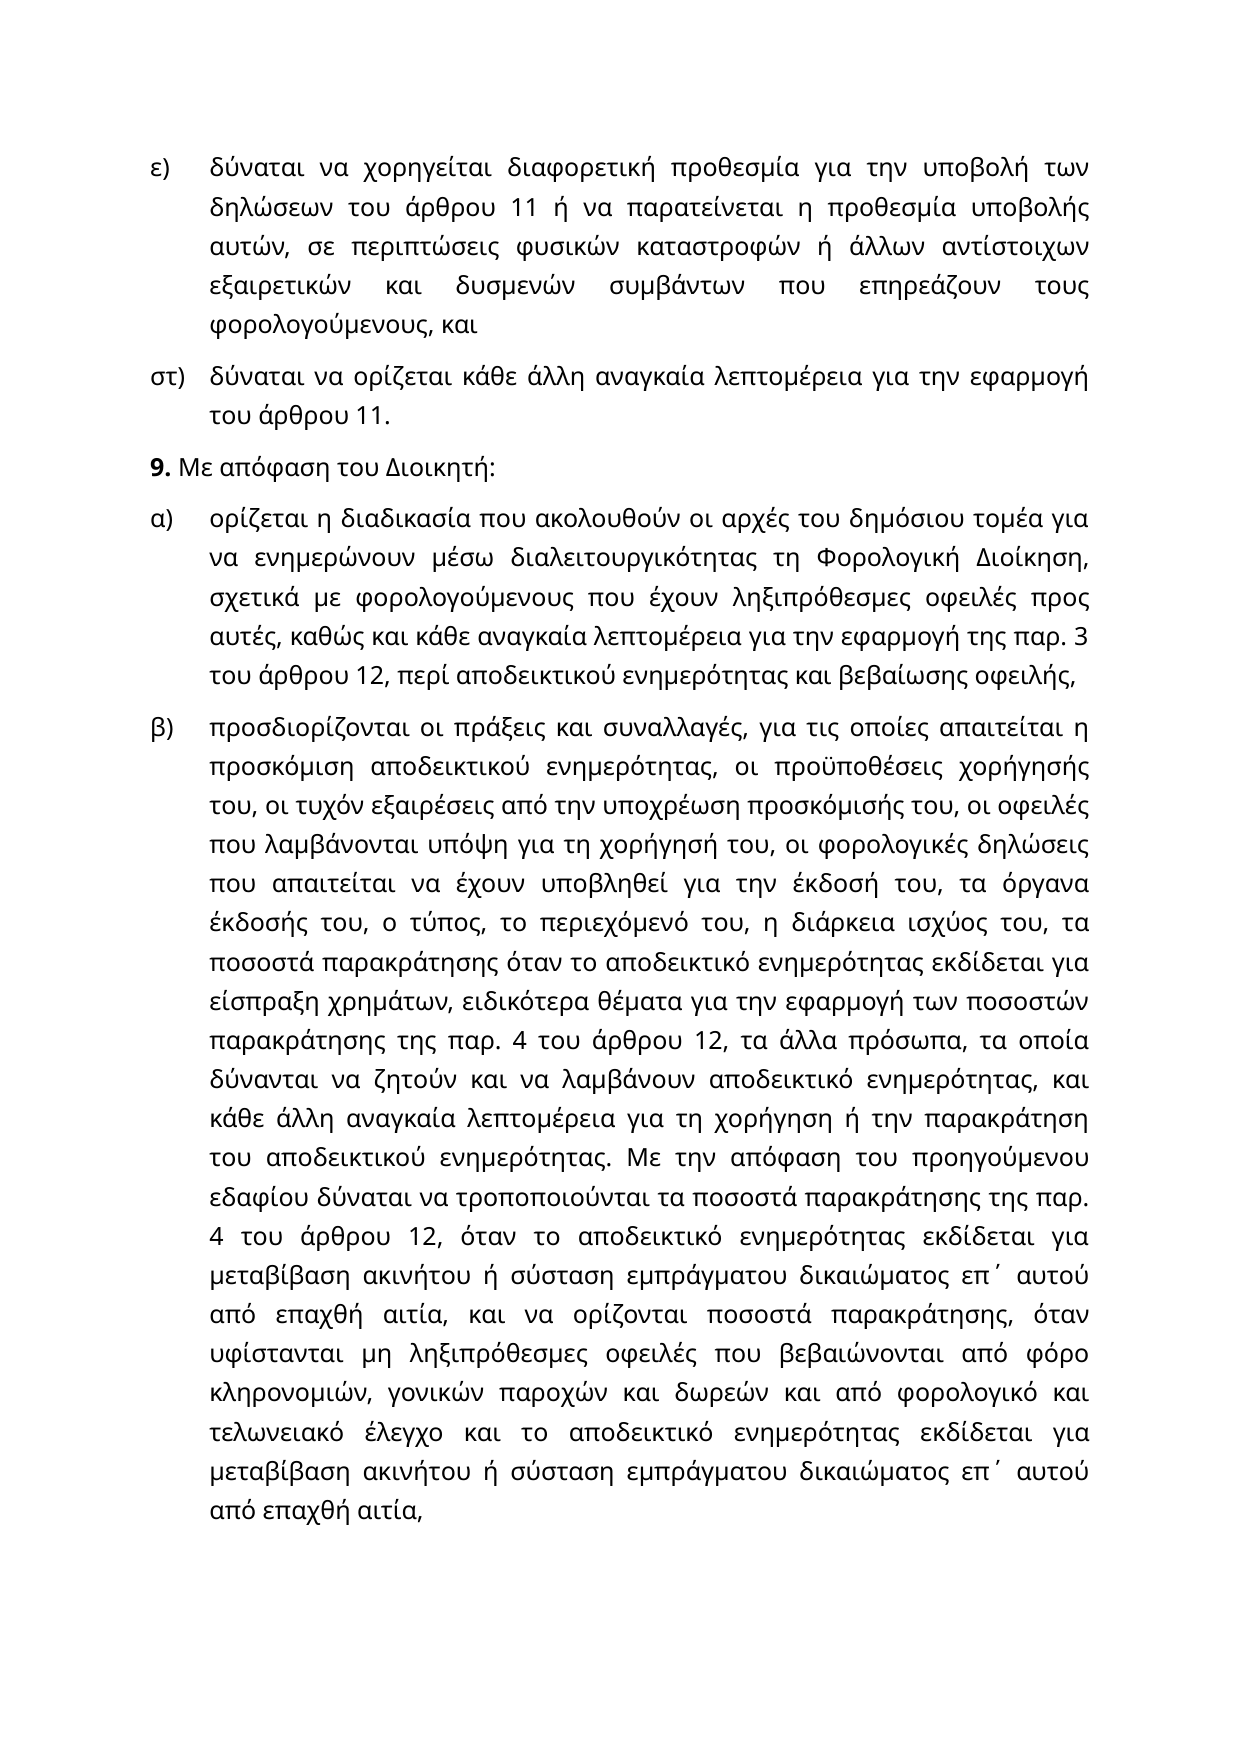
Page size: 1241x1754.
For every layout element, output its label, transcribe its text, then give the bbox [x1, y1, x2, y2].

text 9. Με απόφαση του Διοικητή: [150, 449, 1090, 483]
list β) προσδιορίζονται οι πράξεις και συναλλαγές, για τις οποίες απαιτείται η προσκόμιση αποδεικτικού ενημερότητας, οι προϋποθέσεις χορήγησής του, οι τυχόν εξαιρέσεις από την υποχρέωση προσκόμισής του, οι οφειλές που λαμβάνονται υπόψη για τη χορήγησή του, οι φορολογικές δηλώσεις που απαιτείται να έχουν υποβληθεί για την έκδοσή του, τα όργανα έκδοσής του, ο τύπος, το περιεχόμενό του, η διάρκεια ισχύος του, τα ποσοστά παρακράτησης όταν το αποδεικτικό ενημερότητας εκδίδεται για είσπραξη χρημάτων, ειδικότερα θέματα για την εφαρμογή των ποσοστών παρακράτησης της παρ. 4 του άρθρου 12, τα άλλα πρόσωπα, τα οποία δύνανται να ζητούν και να λαμβάνουν αποδεικτικό ενημερότητας, και κάθε άλλη αναγκαία λεπτομέρεια για τη χορήγηση ή την παρακράτηση του αποδεικτικού ενημερότητας. Με την απόφαση του προηγούμενου εδαφίου δύναται να τροποποιούνται τα ποσοστά παρακράτησης της παρ. 4 του άρθρου 12, όταν το αποδεικτικό ενημερότητας εκδίδεται για μεταβίβαση ακινήτου ή σύσταση εμπράγματου δικαιώματος επ΄ αυτού από επαχθή αιτία, και να ορίζονται ποσοστά παρακράτησης, όταν υφίστανται μη ληξιπρόθεσμες οφειλές που βεβαιώνονται από φόρο κληρονομιών, γονικών παροχών και δωρεών και από φορολογικό και τελωνειακό έλεγχο και το αποδεικτικό ενημερότητας εκδίδεται για μεταβίβαση ακινήτου ή σύσταση εμπράγματου δικαιώματος επ΄ αυτού από επαχθή αιτία, [150, 709, 1090, 1527]
list στ) δύναται να ορίζεται κάθε άλλη αναγκαία λεπτομέρεια για την εφαρμογή του άρθρου 11. [150, 358, 1090, 432]
list α) ορίζεται η διαδικασία που ακολουθούν οι αρχές του δημόσιου τομέα για να ενημερώνουν μέσω διαλειτουργικότητας τη Φορολογική Διοίκηση, σχετικά με φορολογούμενους που έχουν ληξιπρόθεσμες οφειλές προς αυτές, καθώς και κάθε αναγκαία λεπτομέρεια για την εφαρμογή της παρ. 3 του άρθρου 12, περί αποδεικτικού ενημερότητας και βεβαίωσης οφειλής, [150, 501, 1090, 692]
list ε) δύναται να χορηγείται διαφορετική προθεσμία για την υποβολή των δηλώσεων του άρθρου 11 ή να παρατείνεται η προθεσμία υποβολής αυτών, σε περιπτώσεις φυσικών καταστροφών ή άλλων αντίστοιχων εξαιρετικών και δυσμενών συμβάντων που επηρεάζουν τους φορολογούμενους, και [150, 150, 1090, 341]
